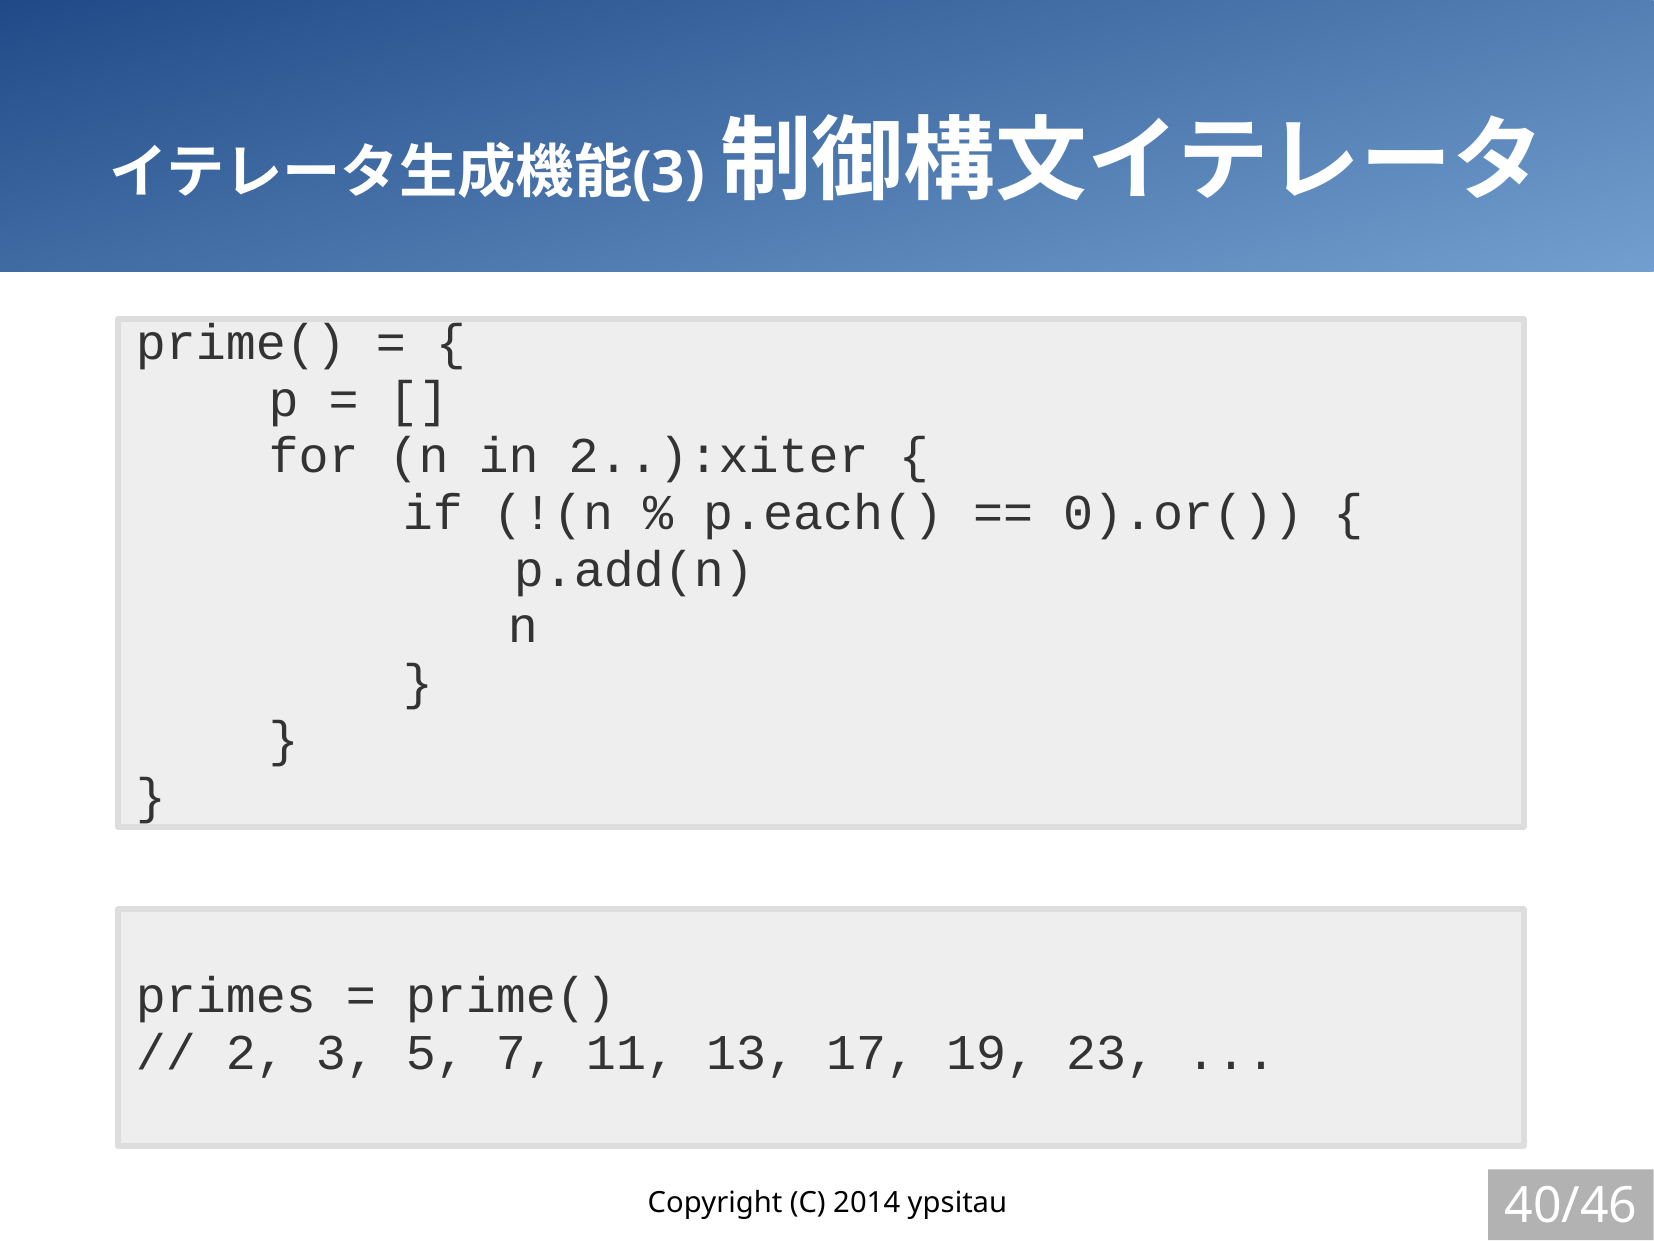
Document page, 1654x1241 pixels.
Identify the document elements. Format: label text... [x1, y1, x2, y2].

text_box prime() = { p = [] for (n in 2..):xiter { if (!(n % p.each() == 0).or()) { p.add(n) n } } } [118, 318, 1524, 827]
text_box primes = prime() // 2, 3, 5, 7, 11, 13, 17, 19, 23, ... [118, 909, 1524, 1146]
title イテレータ生成機能(3) 制御構文イテレータ [82, 49, 1571, 257]
